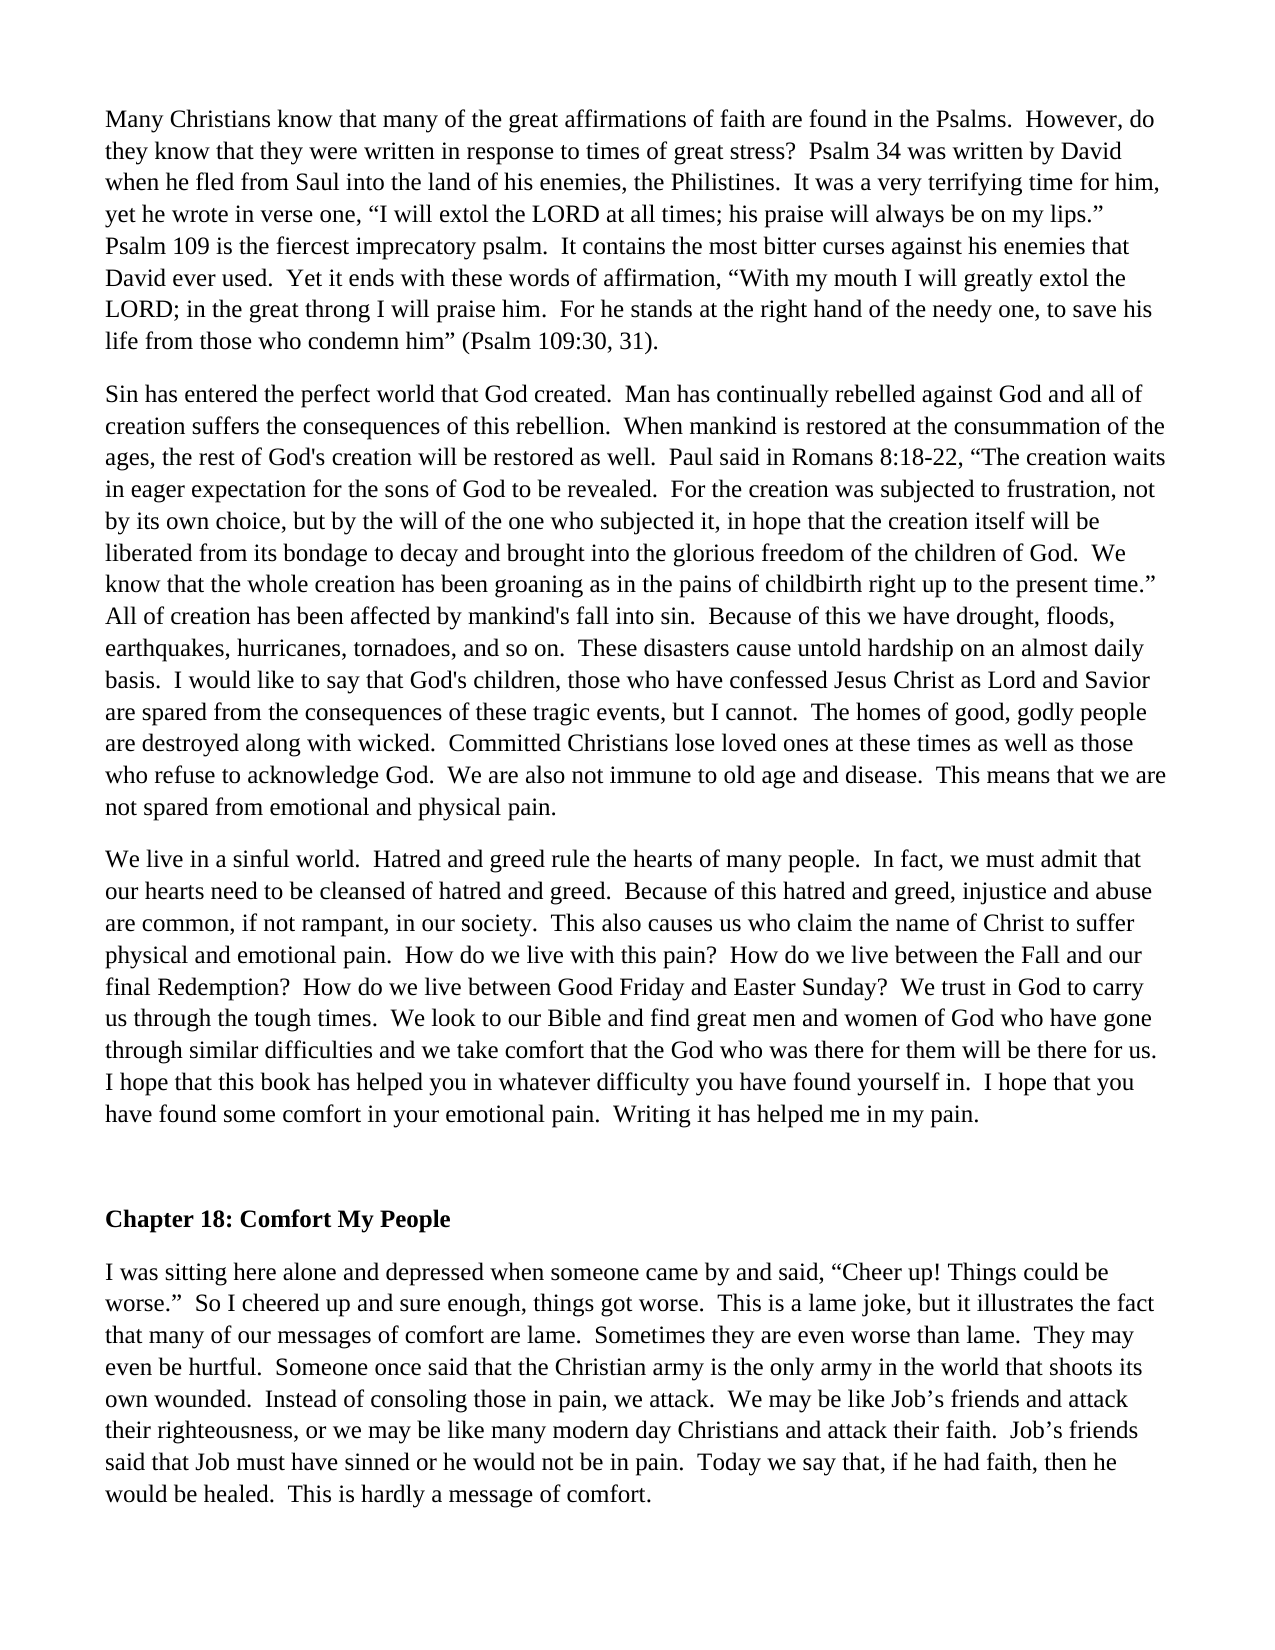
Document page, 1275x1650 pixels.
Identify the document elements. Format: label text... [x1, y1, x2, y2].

text Chapter 18: Comfort My People [105, 1205, 1170, 1233]
text I was sitting here alone and depressed when someone came by and said, “Cheer up! Things could be worse.” So I cheered up and sure enough, things got worse. This is a lame joke, but it illustrates the fact that many of our messages of comfort are lame. Sometimes they are even worse than lame. They may even be hurtful. Someone once said that the Christian army is the only army in the world that shoots its own wounded. Instead of consoling those in pain, we attack. We may be like Job’s friends and attack their righteousness, or we may be like many modern day Christians and attack their faith. Job’s friends said that Job must have sinned or he would not be in pain. Today we say that, if he had faith, then he would be healed. This is hardly a message of comfort. [105, 1258, 1170, 1508]
text Many Christians know that many of the great affirmations of faith are found in the Psalms. However, do they know that they were written in response to times of great stress? Psalm 34 was written by David when he fled from Saul into the land of his enemies, the Philistines. It was a very terrifying time for him, yet he wrote in verse one, “I will extol the LORD at all times; his praise will always be on my lips.” Psalm 109 is the fiercest imprecatory psalm. It contains the most bitter curses against his enemies that David ever used. Yet it ends with these words of affirmation, “With my mouth I will greatly extol the LORD; in the great throng I will praise him. For he stands at the right hand of the needy one, to save his life from those who condemn him” (Psalm 109:30, 31). [105, 105, 1170, 355]
text We live in a sinful world. Hatred and greed rule the hearts of many people. In fact, we must admit that our hearts need to be cleansed of hatred and greed. Because of this hatred and greed, injustice and abuse are common, if not rampant, in our society. This also causes us who claim the name of Christ to suffer physical and emotional pain. How do we live with this pain? How do we live between the Fall and our final Redemption? How do we live between Good Friday and Easter Sunday? We trust in God to carry us through the tough times. We look to our Bible and find great men and women of God who have gone through similar difficulties and we take comfort that the God who was there for them will be there for us. I hope that this book has helped you in whatever difficulty you have found yourself in. I hope that you have found some comfort in your emotional pain. Writing it has helped me in my pain. [105, 846, 1170, 1127]
text Sin has entered the perfect world that God created. Man has continually rebelled against God and all of creation suffers the consequences of this rebellion. When mankind is restored at the consummation of the ages, the rest of God's creation will be restored as well. Paul said in Romans 8:18-22, “The creation waits in eager expectation for the sons of God to be revealed. For the creation was subjected to frustration, not by its own choice, but by the will of the one who subjected it, in hope that the creation itself will be liberated from its bondage to decay and brought into the glorious freedom of the children of God. We know that the whole creation has been groaning as in the pains of childbirth right up to the present time.” All of creation has been affected by mankind's fall into sin. Because of this we have drought, floods, earthquakes, hurricanes, tornadoes, and so on. These disasters cause untold hardship on an almost daily basis. I would like to say that God's children, those who have confessed Jesus Christ as Lord and Savior are spared from the consequences of these tragic events, but I cannot. The homes of good, godly people are destroyed along with wicked. Committed Christians lose loved ones at these times as well as those who refuse to acknowledge God. We are also not immune to old age and disease. This means that we are not spared from emotional and physical pain. [105, 380, 1170, 821]
